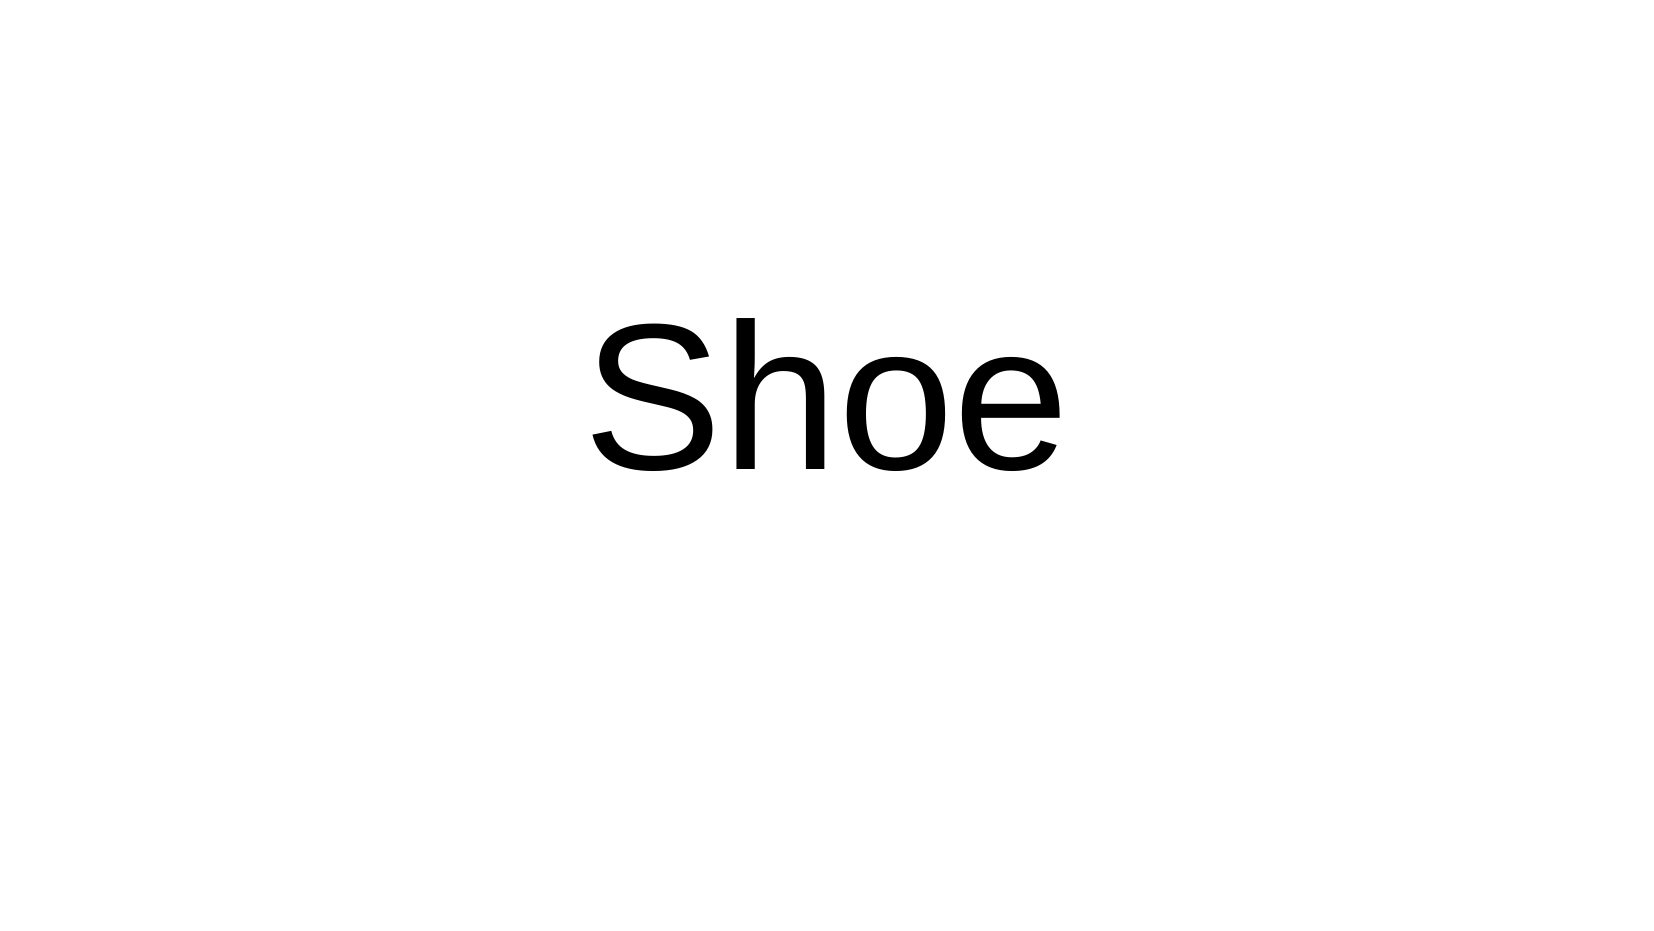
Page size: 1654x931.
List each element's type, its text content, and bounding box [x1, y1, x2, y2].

subtitle Shoe [82, 37, 1571, 757]
